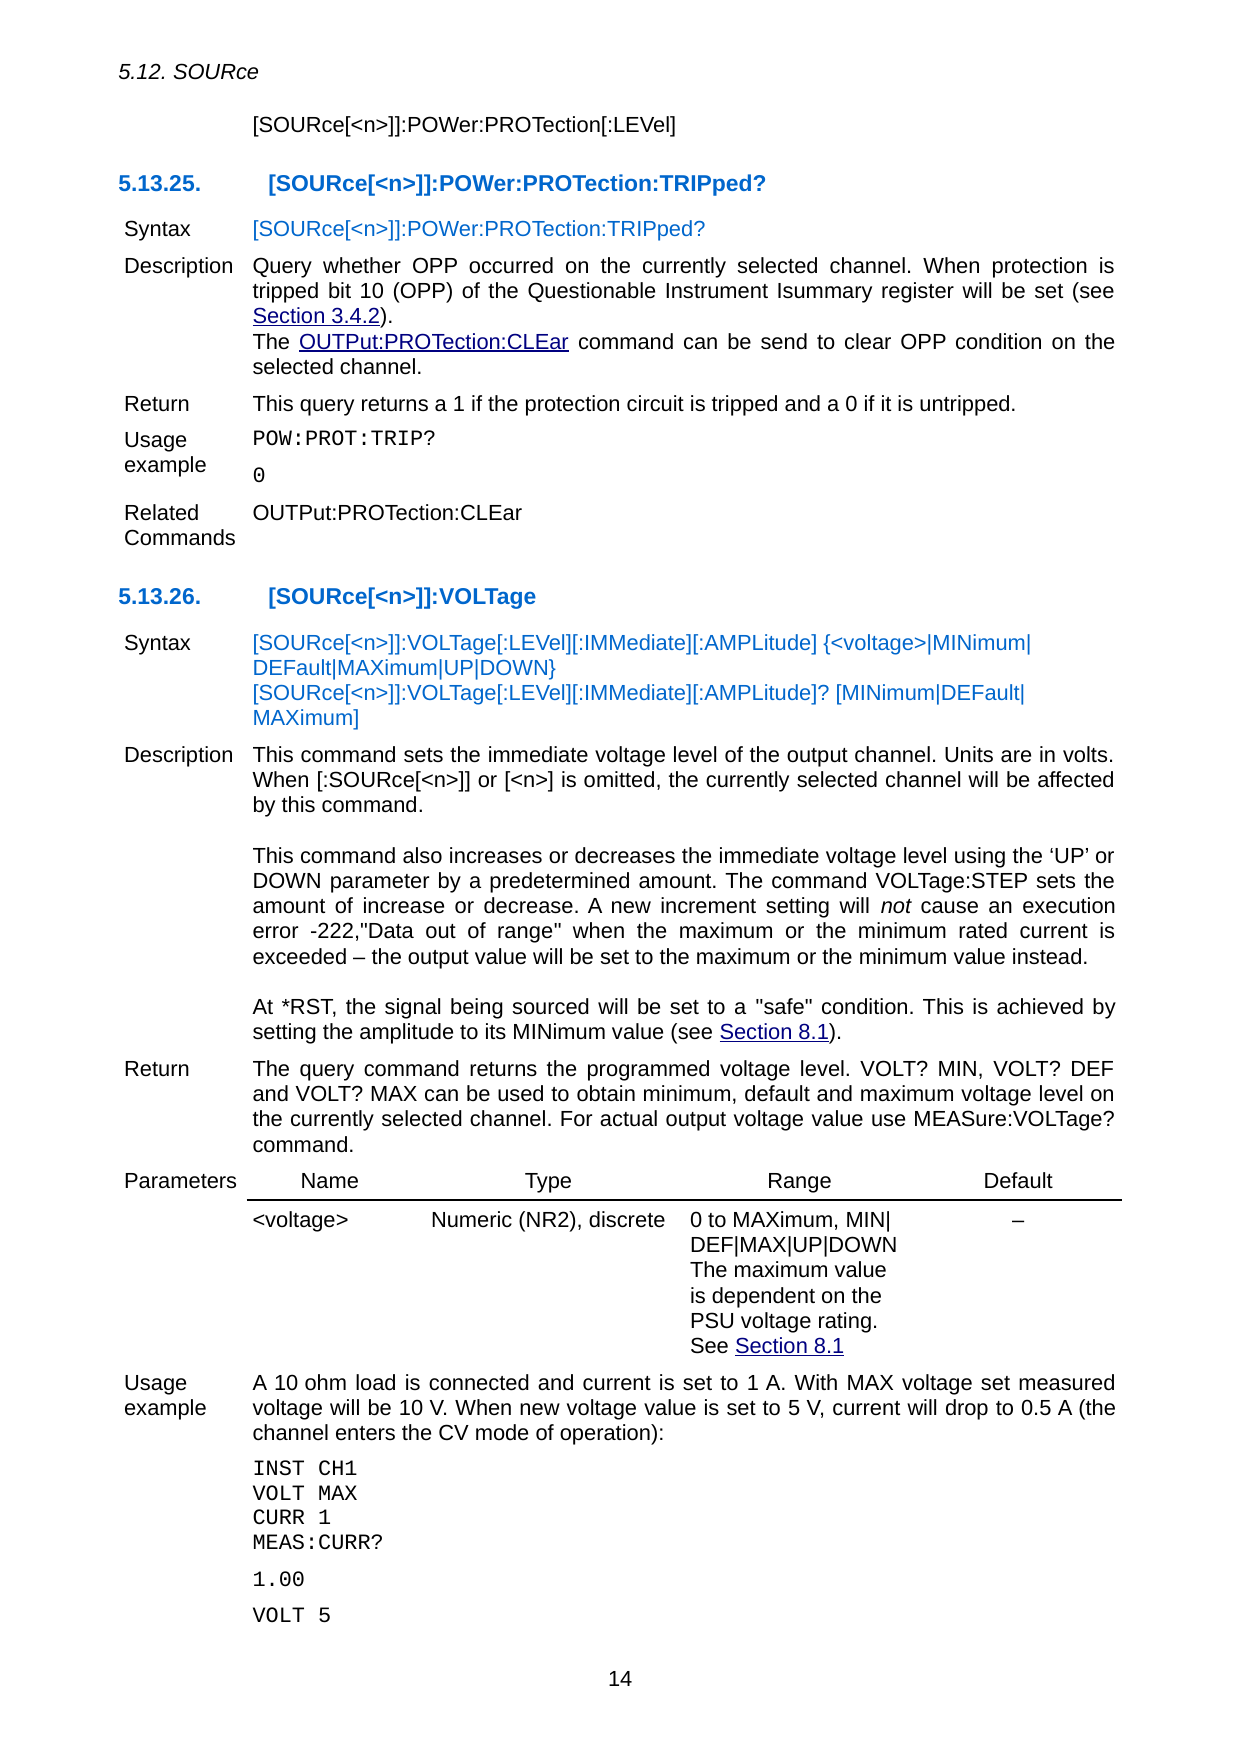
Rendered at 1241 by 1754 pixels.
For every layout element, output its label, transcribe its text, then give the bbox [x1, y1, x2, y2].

subtitle [SOURce[<n>]]:VOLTage [118, 583, 1122, 609]
table_cell A 10 ohm load is connected and current is set to 1 A. With MAX voltage set measured voltage will be 10 V. When new voltage value is set to 5 V, current will drop to 0.5 A (the channel enters the CV mode of operation): INST CH1 VOLT MAX CURR 1 MEAS:CURR? 1.00 VOLT 5 [247, 1364, 1122, 1635]
table_cell This query returns a 1 if the protection circuit is tripped and a 0 if it is untripped. [247, 385, 1122, 421]
table_cell Range [684, 1163, 914, 1199]
table_cell Numeric (NR2), discrete [412, 1201, 684, 1364]
table_cell The query command returns the programmed voltage level. VOLT? MIN, VOLT? DEF and VOLT? MAX can be used to obtain minimum, default and maximum voltage level on the currently selected channel. For actual output voltage value use MEASure:VOLTage? command. [247, 1050, 1122, 1162]
table_cell Usage example [118, 421, 247, 494]
table_header [SOURce[<n>]]:POWer:PROTection:TRIPped? [247, 211, 1122, 247]
table_cell Return [118, 1050, 247, 1162]
table_cell Parameters [118, 1163, 247, 1364]
table_cell 0 to MAXimum, MIN|DEF|MAX|UP|DOWN The maximum value is dependent on the PSU voltage rating. See Section 8.1 [684, 1201, 914, 1364]
table_cell [118, 106, 247, 143]
subtitle [SOURce[<n>]]:POWer:PROTection:TRIPped? [118, 169, 1122, 196]
table_cell OUTPut:PROTection:CLEar [247, 494, 1122, 556]
table_cell Usage example [118, 1364, 247, 1635]
table_header Syntax [118, 624, 247, 736]
table_cell Name [247, 1163, 412, 1199]
table_cell Return [118, 385, 247, 421]
table_cell Type [412, 1163, 684, 1199]
table_header [SOURce[<n>]]:VOLTage[:LEVel][:IMMediate][:AMPLitude] {<voltage>|MINimum|DEFault|MAXimum|UP|DOWN} [SOURce[<n>]]:VOLTage[:LEVel][:IMMediate][:AMPLitude]? [MINimum|DEFault|MAXimum] [247, 624, 1122, 736]
table_cell [SOURce[<n>]]:POWer:PROTection[:LEVel] [247, 106, 1122, 143]
table_cell Default [914, 1163, 1122, 1199]
table_cell Description [118, 736, 247, 1050]
table_cell POW:PROT:TRIP? 0 [247, 421, 1122, 494]
table_cell Description [118, 247, 247, 385]
table_cell Related Commands [118, 494, 247, 556]
table_header Syntax [118, 211, 247, 247]
table_cell This command sets the immediate voltage level of the output channel. Units are in volts. When [:SOURce[<n>]] or [<n>] is omitted, the currently selected channel will be affected by this command. This command also increases or decreases the immediate voltage level using the ‘UP’ or DOWN parameter by a predetermined amount. The command VOLTage:STEP sets the amount of increase or decrease. A new increment setting will not cause an execution error -222,"Data out of range" when the maximum or the minimum rated current is exceeded – the output value will be set to the maximum or the minimum value instead. At *RST, the signal being sourced will be set to a "safe" condition. This is achieved by setting the amplitude to its MINimum value (see Section 8.1). [247, 736, 1122, 1050]
table_cell Query whether OPP occurred on the currently selected channel. When protection is tripped bit 10 (OPP) of the Questionable Instrument Isummary register will be set (see Section 3.4.2). The OUTPut:PROTection:CLEar command can be send to clear OPP condition on the selected channel. [247, 247, 1122, 385]
table_cell – [914, 1201, 1122, 1364]
table_cell <voltage> [247, 1201, 412, 1364]
